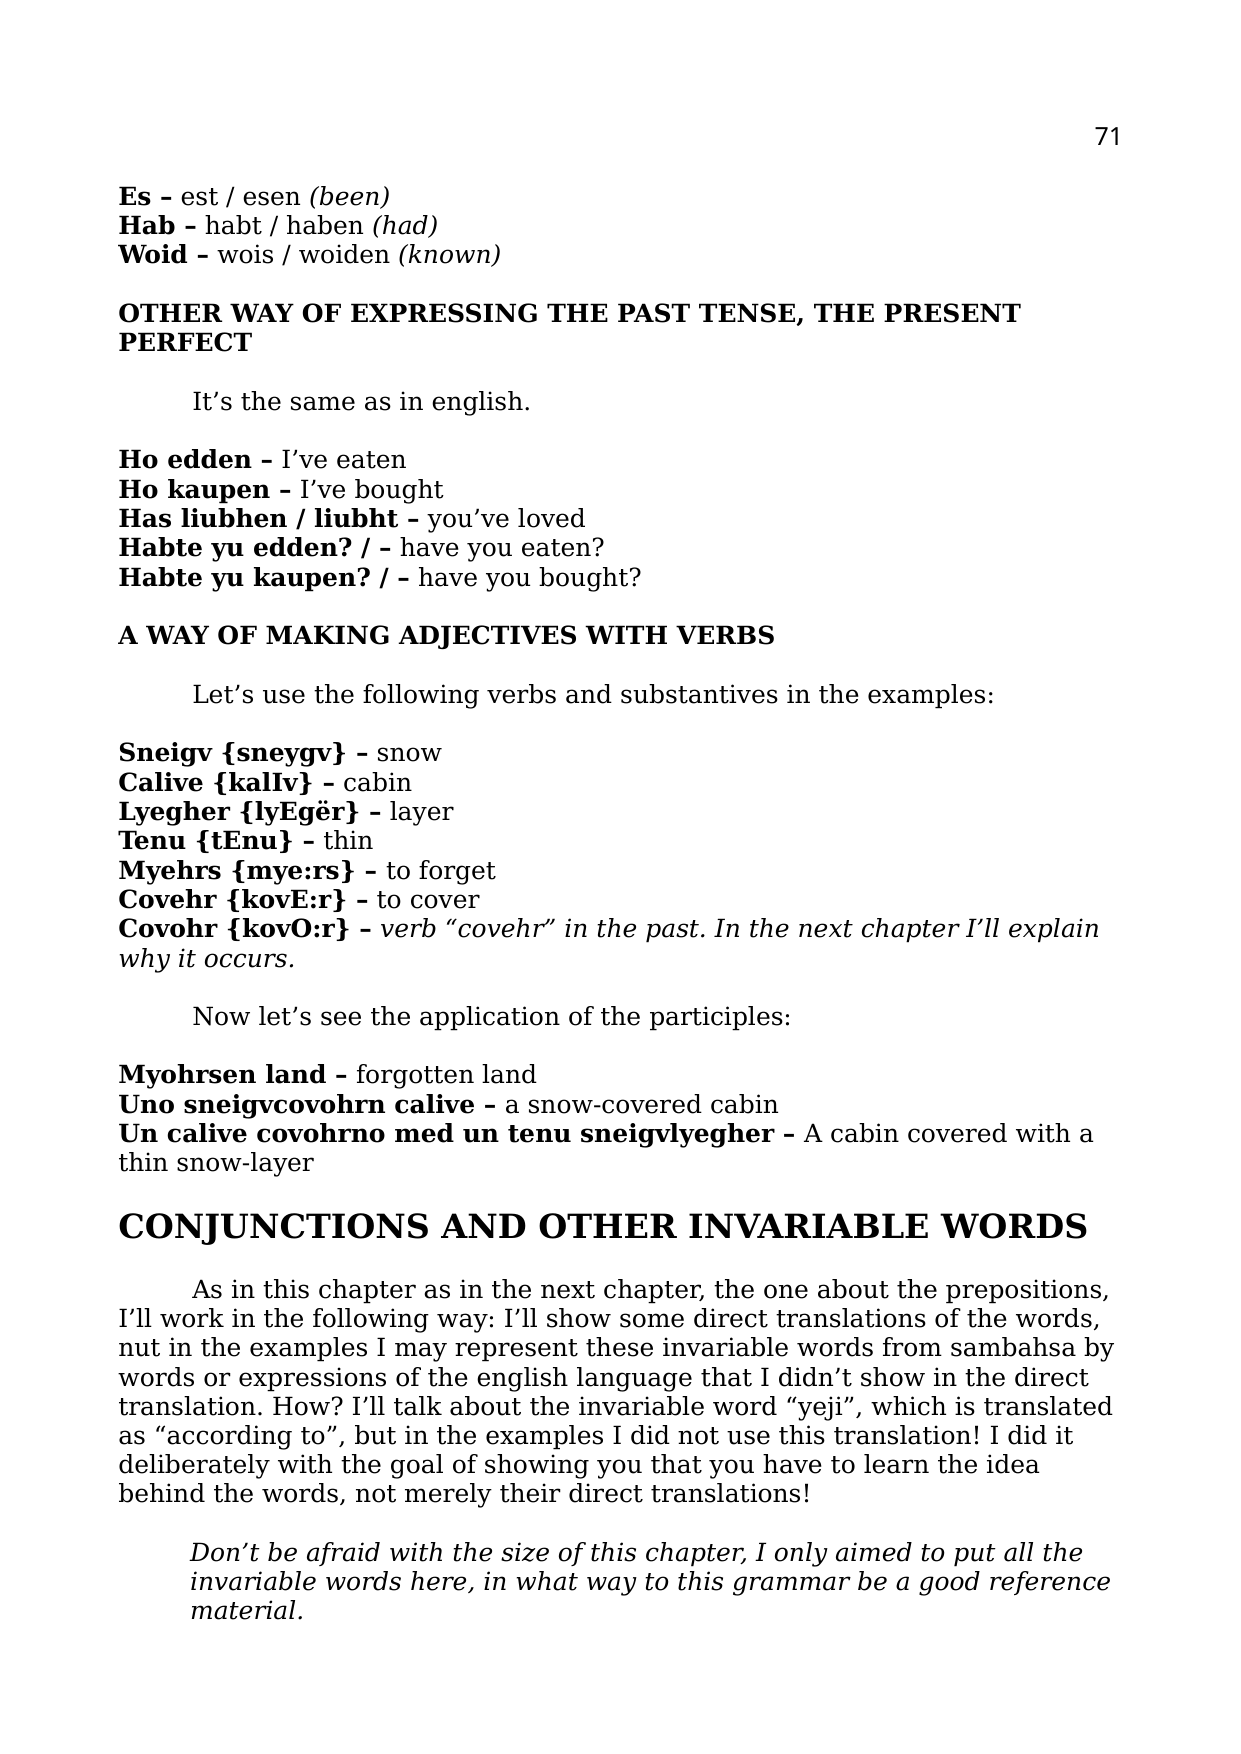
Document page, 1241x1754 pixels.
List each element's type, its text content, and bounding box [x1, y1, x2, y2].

text Now let’s see the application of the participles: [118, 1002, 1123, 1031]
text Has liubhen / liubht – you’ve loved [118, 504, 1123, 533]
text Calive {kalIv} – cabin [118, 767, 1123, 797]
text Hab – habt / haben (had) [118, 211, 1123, 240]
text Lyegher {lyEgër} – layer [118, 797, 1123, 826]
text Don’t be afraid with the size of this chapter, I only aimed to put all the invariable words here, in what way to this grammar be a good reference material. [190, 1538, 1123, 1625]
subtitle A WAY OF MAKING ADJECTIVES WITH VERBS [118, 621, 1123, 651]
text Myehrs {mye:rs} – to forget [118, 856, 1123, 885]
text Habte yu kaupen? / – have you bought? [118, 563, 1123, 592]
text Un calive covohrno med un tenu sneigvlyegher – A cabin covered with a thin snow-layer [118, 1119, 1123, 1178]
text Covehr {kovE:r} – to cover [118, 885, 1123, 914]
text Ho edden – I’ve eaten [118, 445, 1123, 474]
text Let’s use the following verbs and substantives in the examples: [118, 680, 1123, 709]
text Ho kaupen – I’ve bought [118, 474, 1123, 504]
text Habte yu edden? / – have you eaten? [118, 533, 1123, 563]
text As in this chapter as in the next chapter, the one about the prepositions, I’ll work in the following way: I’ll show some direct translations of the words, nut in the examples I may represent these invariable words from sambahsa by words or expressions of the english language that I didn’t show in the direct translation. How? I’ll talk about the invariable word “yeji”, which is translated as “according to”, but in the examples I did not use this translation! I did it deliberately with the goal of showing you that you have to learn the idea behind the words, not merely their direct translations! [118, 1275, 1123, 1508]
text Es – est / esen (been) [118, 182, 1123, 211]
text Uno sneigvcovohrn calive – a snow-covered cabin [118, 1090, 1123, 1119]
text Myohrsen land – forgotten land [118, 1060, 1123, 1090]
text Sneigv {sneygv} – snow [118, 738, 1123, 767]
subtitle OTHER WAY OF EXPRESSING THE PAST TENSE, THE PRESENT PERFECT [118, 299, 1123, 358]
text Covohr {kovO:r} – verb “covehr” in the past. In the next chapter I’ll explain why it occurs. [118, 914, 1123, 973]
text Tenu {tEnu} – thin [118, 826, 1123, 856]
text Woid – wois / woiden (known) [118, 240, 1123, 270]
text It’s the same as in english. [118, 387, 1123, 416]
subtitle CONJUNCTIONS AND OTHER INVARIABLE WORDS [118, 1207, 1123, 1246]
